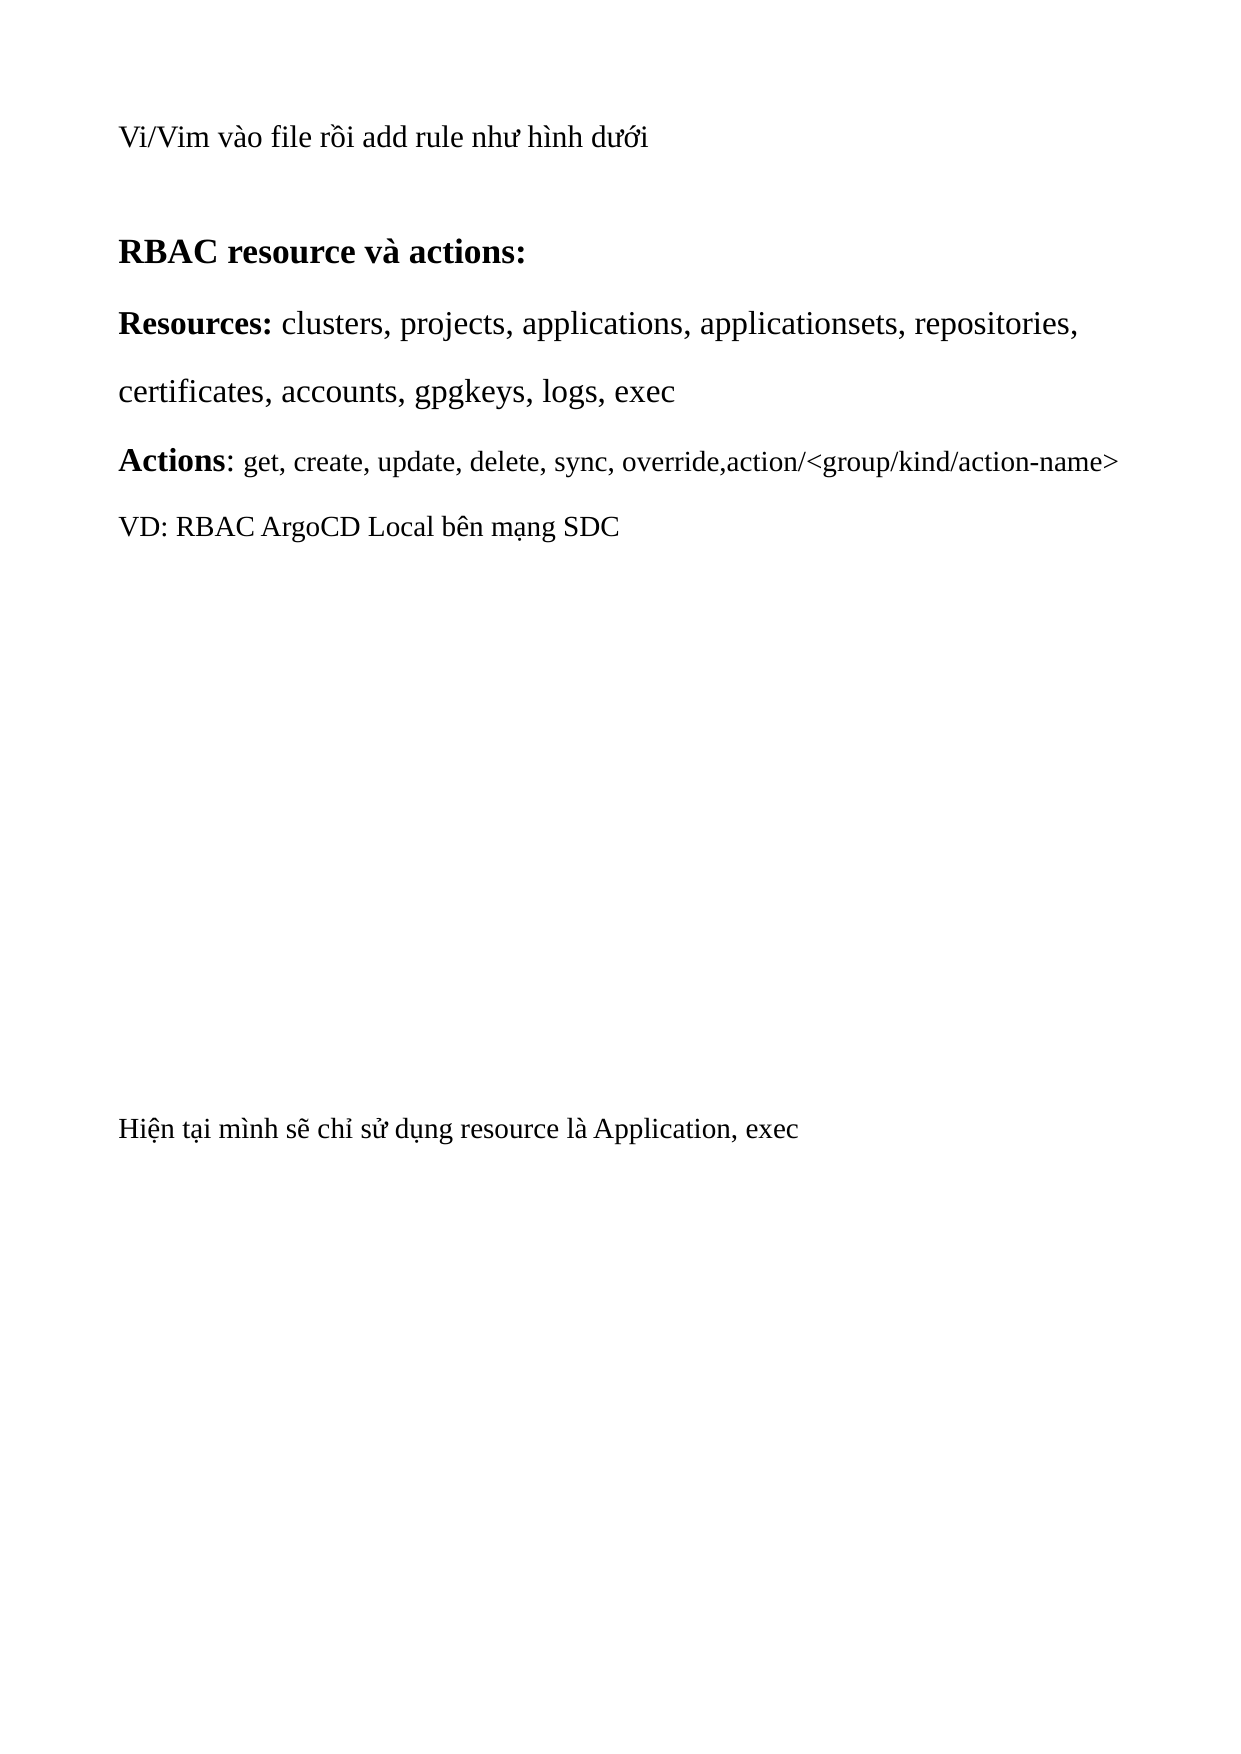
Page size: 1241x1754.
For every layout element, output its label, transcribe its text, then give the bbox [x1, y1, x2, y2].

text Hiện tại mình sẽ chỉ sử dụng resource là Application, exec [118, 1112, 1122, 1145]
text VD: RBAC ArgoCD Local bên mạng SDC [118, 509, 1122, 542]
text Vi/Vim vào file rồi add rule như hình dưới [118, 118, 1122, 154]
text Actions: get, create, update, delete, sync, override,action/<group/kind/action-name> [118, 440, 1122, 478]
text Resources: clusters, projects, applications, applicationsets, repositories, certificates, accounts, gpgkeys, logs, exec [118, 303, 1122, 410]
text RBAC resource và actions: [118, 230, 1122, 271]
